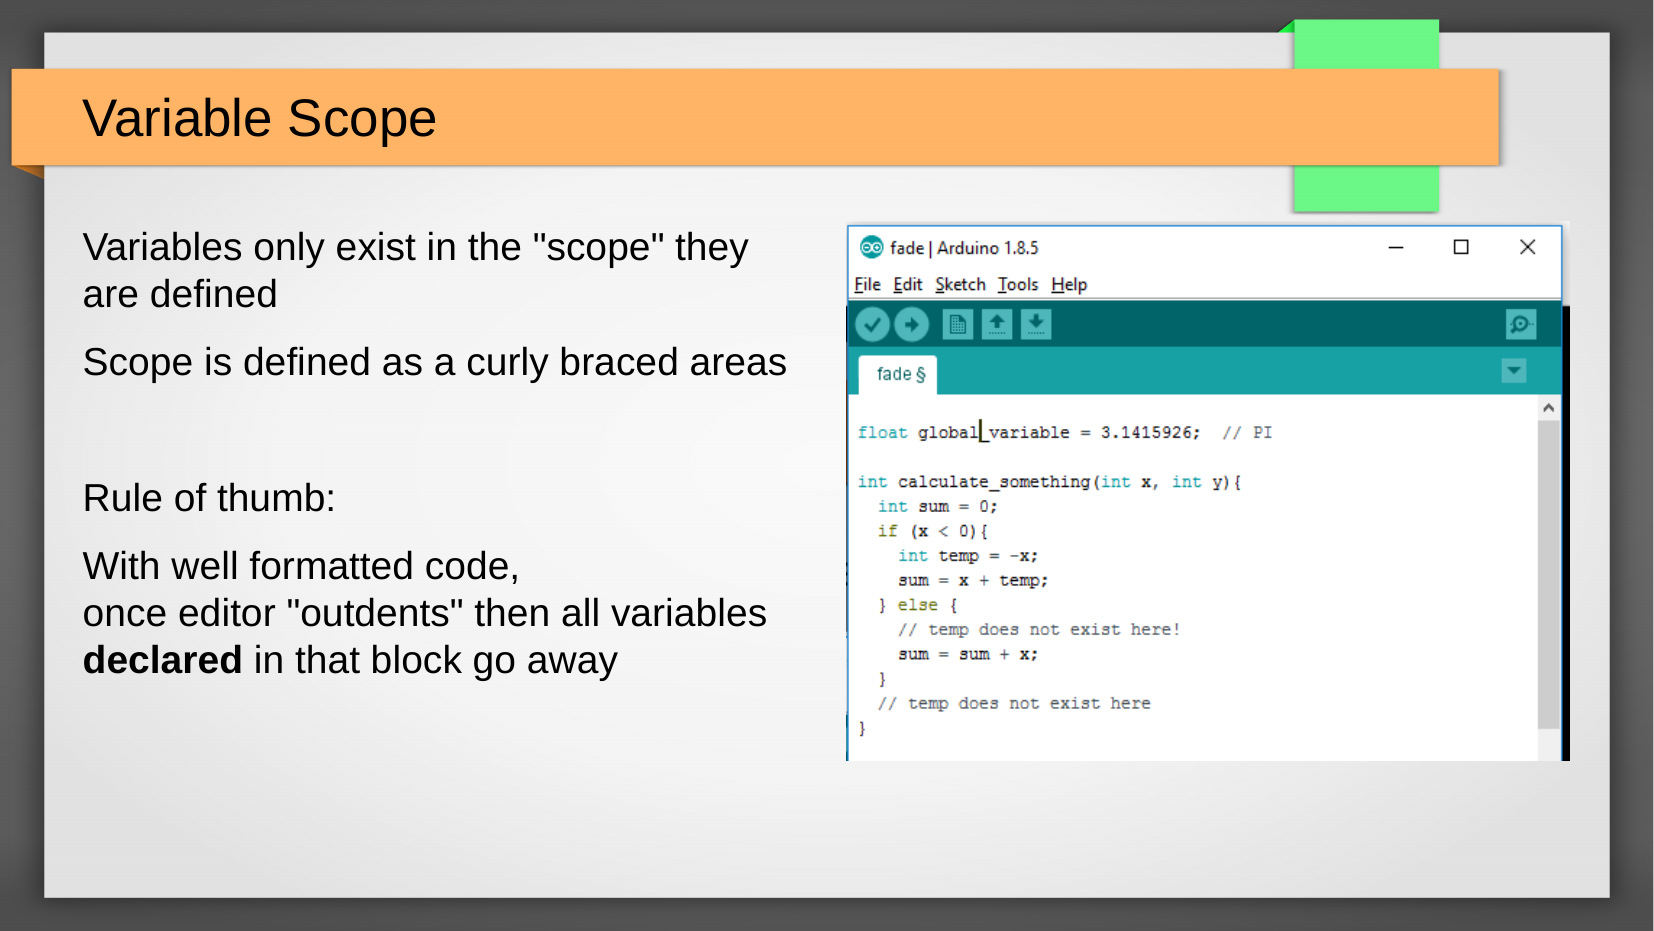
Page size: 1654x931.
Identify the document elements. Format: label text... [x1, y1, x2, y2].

picture [0, 0, 1654, 931]
title Variable Scope [82, 70, 1264, 160]
list Variables only exist in the "scope" they are defined Scope is defined as a curly braced areas Rule of thumb: With well formatted code, once editor "outdents" then all variables declared in that block go away [82, 221, 809, 761]
